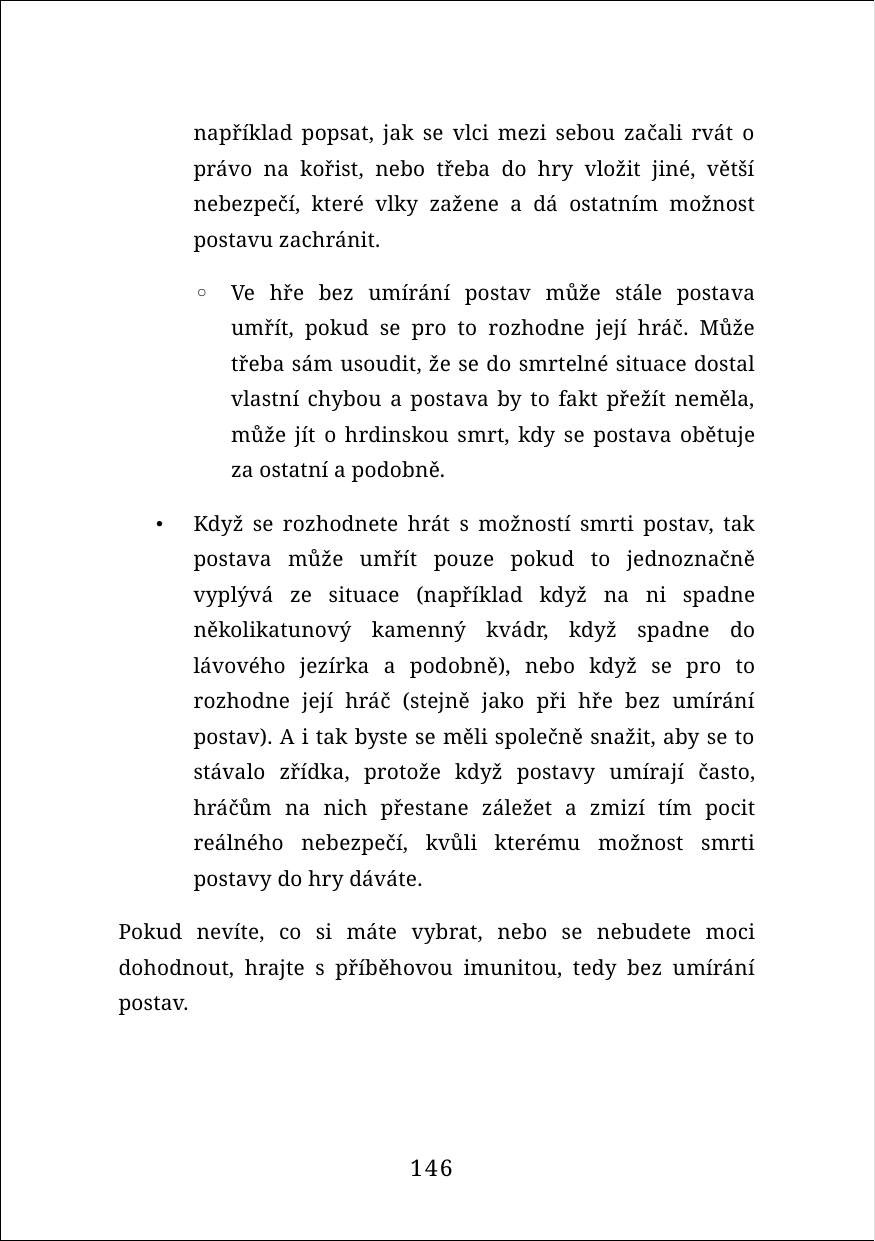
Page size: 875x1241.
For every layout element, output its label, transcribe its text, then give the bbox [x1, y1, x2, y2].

list Ve hře bez umírání postav může stále postava umřít, pokud se pro to rozhodne její hráč. Může třeba sám usoudit, že se do smrtelné situace dostal vlastní chybou a postava by to fakt přežít neměla, může jít o hrdinskou smrt, kdy se postava obětuje za ostatní a podobně. [193, 278, 756, 484]
list Když se rozhodnete hrát s možností smrti postav, tak postava může umřít pouze pokud to jednoznačně vyplývá ze situace (například když na ni spadne několikatunový kamenný kvádr, když spadne do lávového jezírka a podobně), nebo když se pro to rozhodne její hráč (stejně jako při hře bez umírání postav). A i tak byste se měli společně snažit, aby se to stávalo zřídka, protože když postavy umírají často, hráčům na nich přestane záležet a zmizí tím pocit reálného nebezpečí, kvůli kterému možnost smrti postavy do hry dáváte. [156, 509, 756, 892]
text Pokud nevíte, co si máte vybrat, nebo se nebudete moci dohodnout, hrajte s příběhovou imunitou, tedy bez umírání postav. [118, 917, 756, 1017]
list například popsat, jak se vlci mezi sebou začali rvát o právo na kořist, nebo třeba do hry vložit jiné, větší nebezpečí, které vlky zažene a dá ostatním možnost postavu zachránit. [156, 118, 756, 253]
